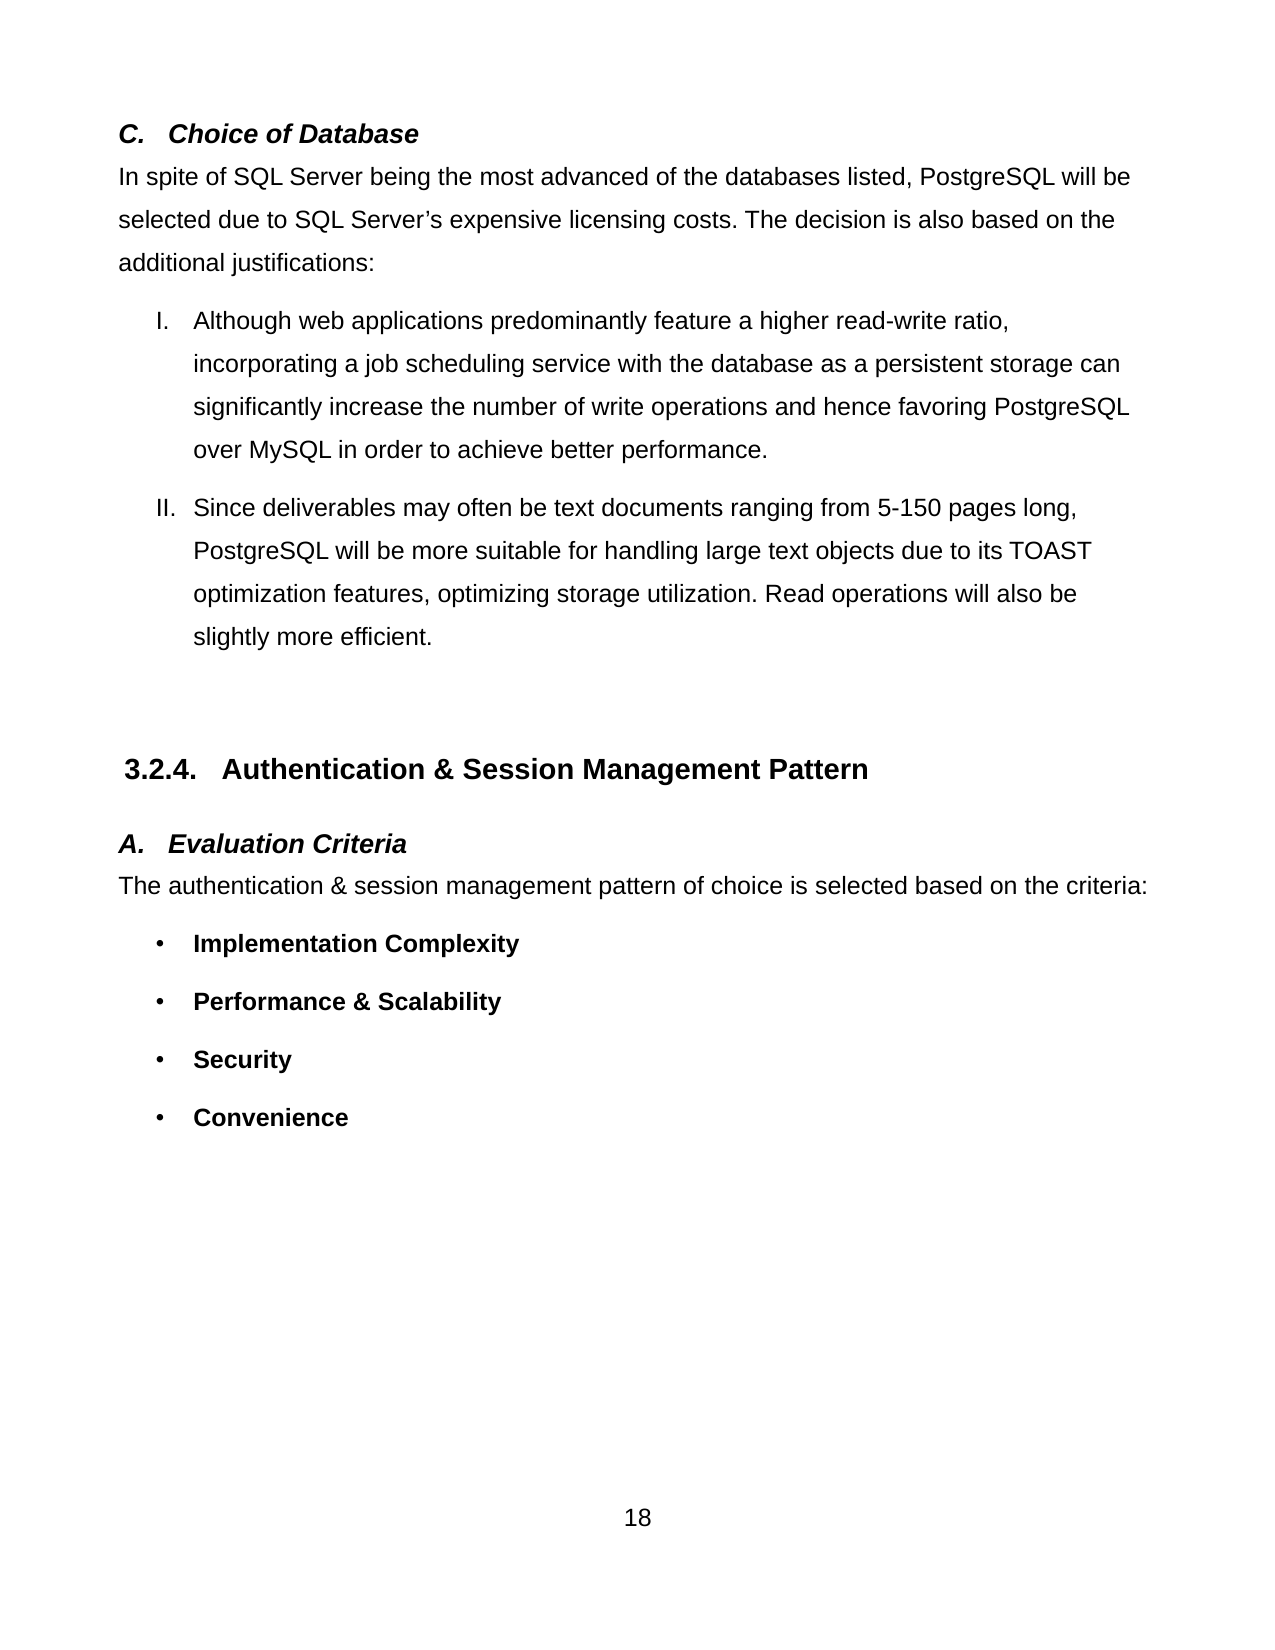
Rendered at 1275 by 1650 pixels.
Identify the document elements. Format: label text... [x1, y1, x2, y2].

list Convenience [156, 1102, 1157, 1131]
text The authentication & session management pattern of choice is selected based on the criteria: [118, 871, 1157, 900]
text In spite of SQL Server being the most advanced of the databases listed, PostgreSQL will be selected due to SQL Server’s expensive licensing costs. The decision is also based on the additional justifications: [118, 162, 1157, 277]
list Security [156, 1045, 1157, 1073]
list Although web applications predominantly feature a higher read-write ratio, incorporating a job scheduling service with the database as a persistent storage can significantly increase the number of write operations and hence favoring PostgreSQL over MySQL in order to achieve better performance. [156, 306, 1157, 464]
subtitle Evaluation Criteria [118, 828, 1157, 859]
list Performance & Scalability [156, 987, 1157, 1016]
subtitle Choice of Database [118, 118, 1157, 149]
list Implementation Complexity [156, 929, 1157, 958]
subtitle Authentication & Session Management Pattern [124, 752, 1157, 786]
list Since deliverables may often be text documents ranging from 5-150 pages long, PostgreSQL will be more suitable for handling large text objects due to its TOAST optimization features, optimizing storage utilization. Read operations will also be slightly more efficient. [156, 493, 1157, 651]
